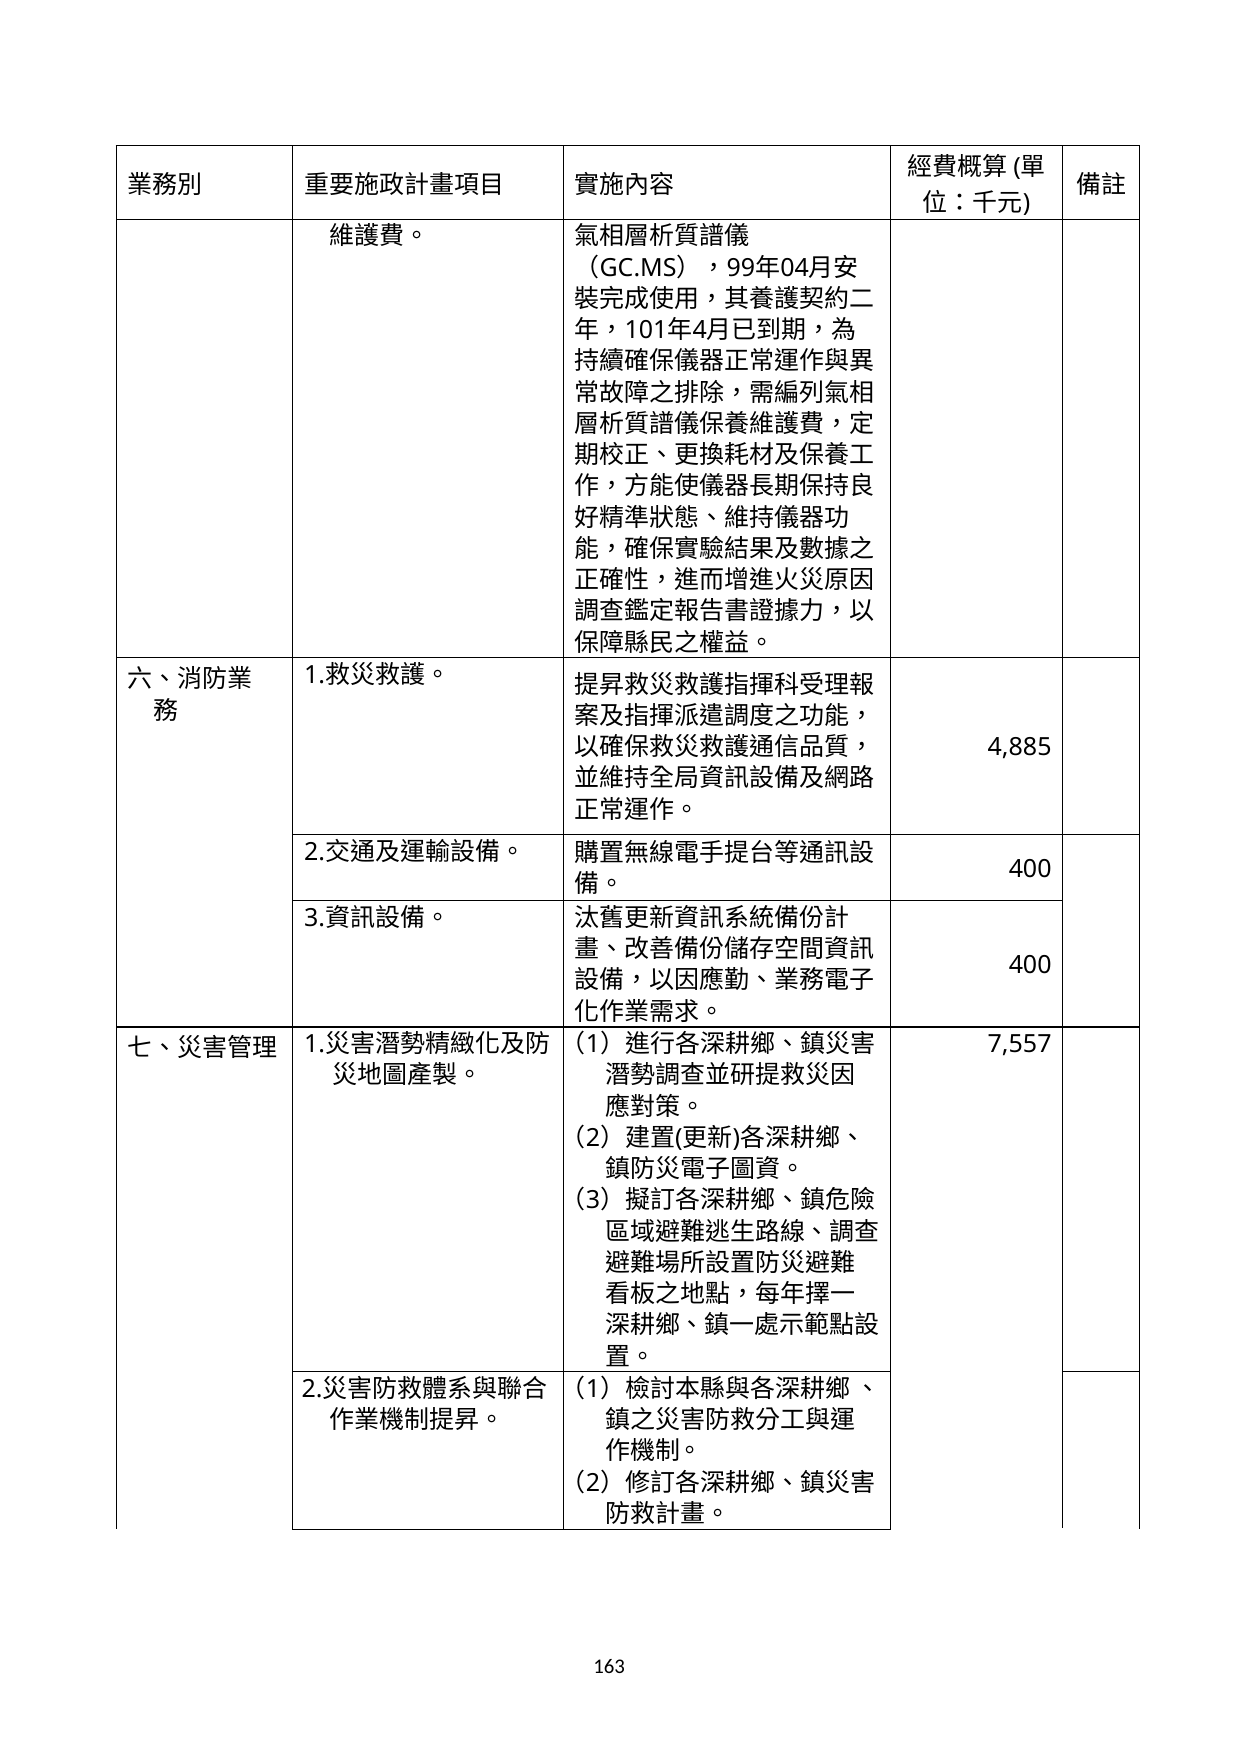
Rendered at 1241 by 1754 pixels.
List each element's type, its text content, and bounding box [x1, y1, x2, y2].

table_header 業務別 [117, 146, 292, 219]
table_cell 維護費。 [293, 220, 563, 657]
table_cell [1063, 658, 1139, 834]
table_cell 400 [891, 835, 1062, 900]
table_cell 氣相層析質譜儀（GC.MS），99年04月安裝完成使用，其養護契約二年，101年4月已到期，為持續確保儀器正常運作與異常故障之排除，需編列氣相層析質譜儀保養維護費，定期校正、更換耗材及保養工作，方能使儀器長期保持良好精準狀態、維持儀器功能，確保實驗結果及數據之正確性，進而增進火災原因調查鑑定報告書證據力，以保障縣民之權益。 [564, 220, 890, 657]
table_cell 4,885 [891, 658, 1062, 834]
table_cell [891, 1371, 1062, 1528]
table_header 備註 [1063, 146, 1139, 219]
table_cell 提昇救災救護指揮科受理報案及指揮派遣調度之功能，以確保救災救護通信品質，並維持全局資訊設備及網路正常運作。 [564, 658, 890, 834]
table_cell [117, 834, 292, 1026]
table_cell 汰舊更新資訊系統備份計畫、改善備份儲存空間資訊設備，以因應勤、業務電子化作業需求。 [564, 901, 890, 1026]
table_cell [891, 220, 1062, 657]
table_cell [1063, 1028, 1139, 1371]
table_cell 2.災害防救體系與聯合作業機制提昇。 [293, 1372, 563, 1528]
table_cell [1063, 220, 1139, 657]
table_cell 七、災害管理 [117, 1028, 292, 1371]
table_cell 1.災害潛勢精緻化及防災地圖產製。 [293, 1028, 563, 1371]
table_cell 六、消防業 務 [117, 658, 292, 834]
table_cell 1.救災救護。 [293, 658, 563, 834]
table_cell 3.資訊設備。 [293, 901, 563, 1026]
table_cell [117, 220, 292, 657]
table_header 重要施政計畫項目 [293, 146, 563, 219]
table_header 實施內容 [564, 146, 890, 219]
table_cell （1）進行各深耕鄉、鎮災害潛勢調查並研提救災因應對策。 （2）建置(更新)各深耕鄉、鎮防災電子圖資。 （3）擬訂各深耕鄉、鎮危險區域避難逃生路線、調查避難場所設置防災避難看板之地點，每年擇一深耕鄉、鎮一處示範點設置。 [564, 1028, 890, 1371]
table_cell 7,557 [891, 1028, 1062, 1371]
table_header 經費概算 (單位：千元) [891, 146, 1062, 219]
table_cell 2.交通及運輸設備。 [293, 835, 563, 900]
table_cell 400 [891, 901, 1062, 1026]
table_cell [1063, 835, 1139, 1026]
table_cell [1063, 1372, 1139, 1528]
table_cell （1）檢討本縣與各深耕鄉 、鎮之災害防救分工與運作機制。 （2）修訂各深耕鄉、鎮災害防救計畫。 [564, 1372, 890, 1528]
table_cell [117, 1371, 292, 1528]
table_cell 購置無線電手提台等通訊設備。 [564, 835, 890, 900]
